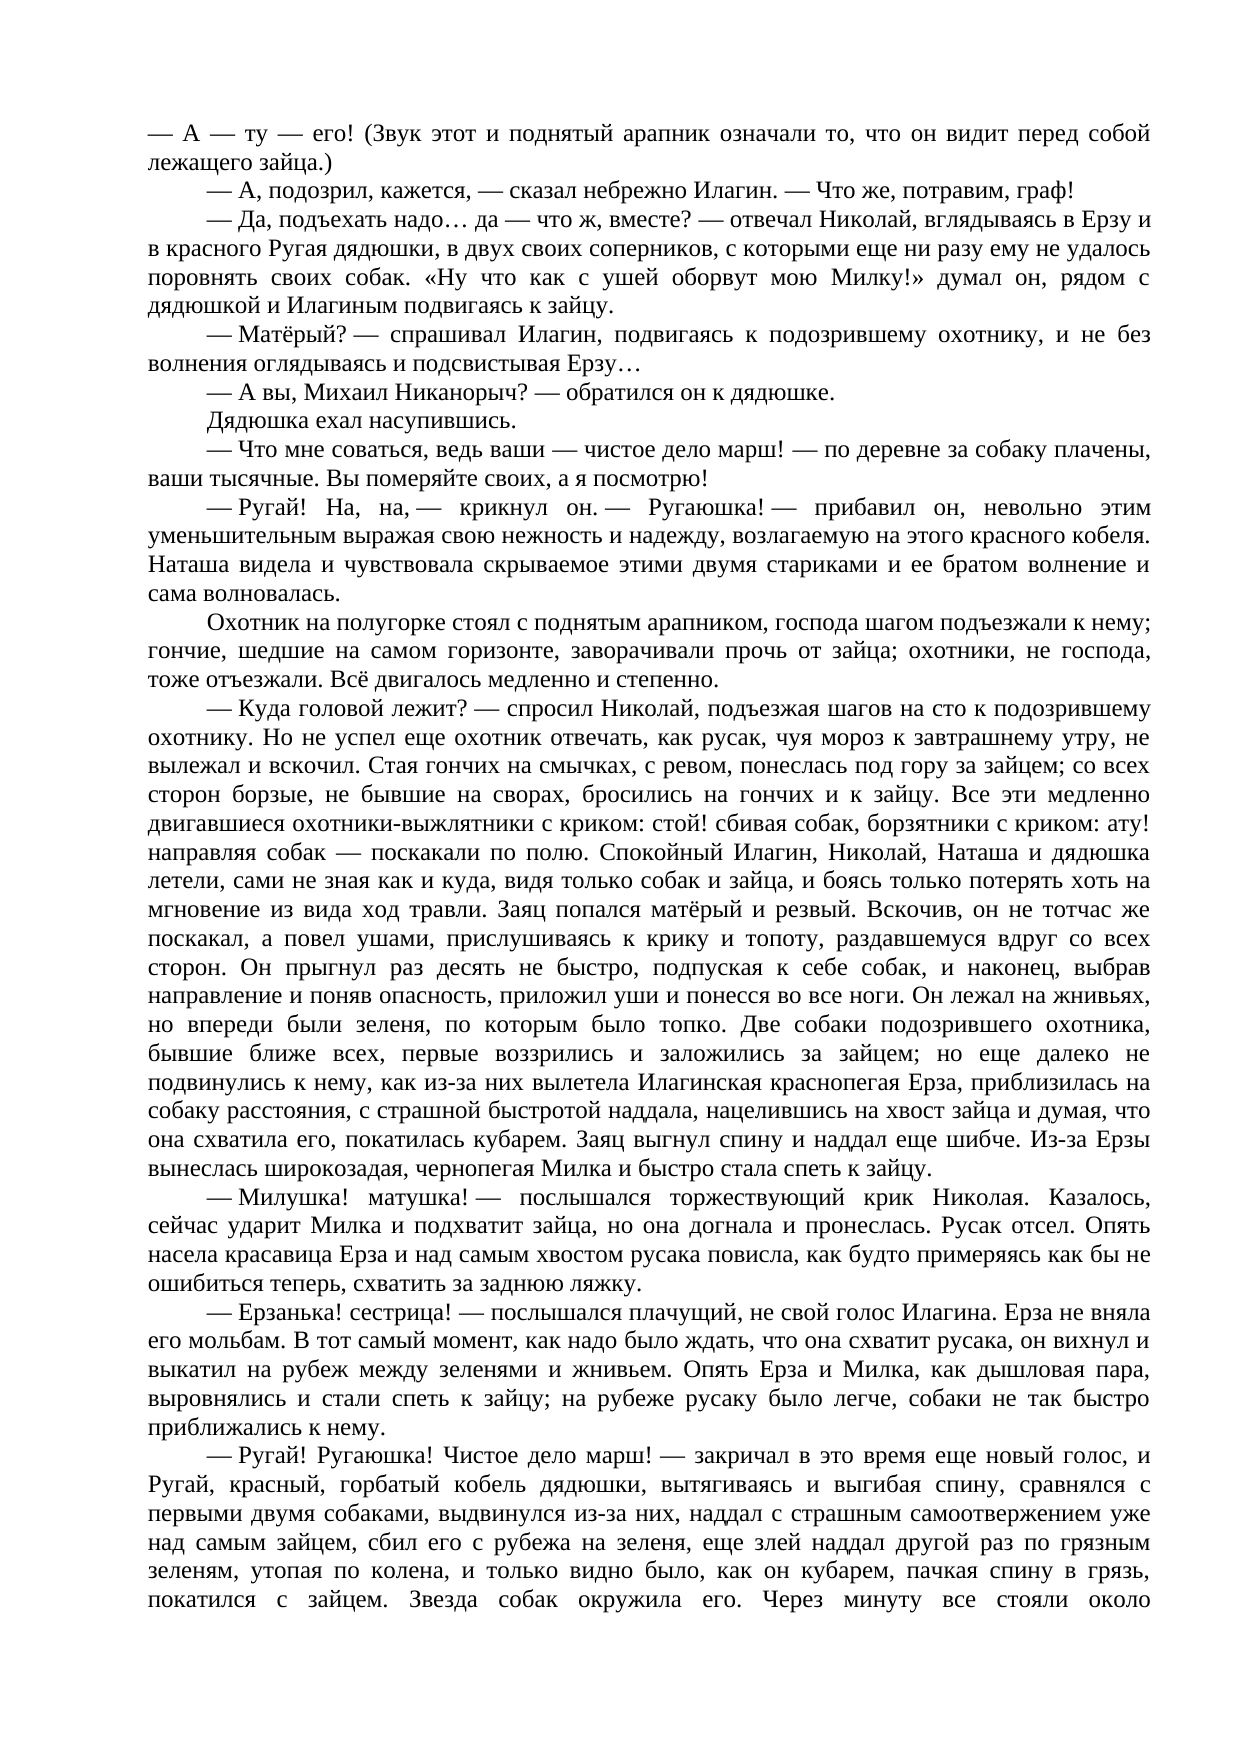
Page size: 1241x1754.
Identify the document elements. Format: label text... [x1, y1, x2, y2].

text — Матёрый? — спрашивал Илагин, подвигаясь к подозрившему охотнику, и не без волнения оглядываясь и подсвистывая Ерзу… [148, 319, 1152, 377]
text — Что мне соваться, ведь ваши — чистое дело марш! — по деревне за собаку плачены, ваши тысячные. Вы померяйте своих, а я посмотрю! [148, 434, 1152, 492]
text Охотник на полугорке стоял с поднятым арапником, господа шагом подъезжали к нему; гончие, шедшие на самом горизонте, заворачивали прочь от зайца; охотники, не господа, тоже отъезжали. Всё двигалось медленно и степенно. [148, 607, 1152, 693]
text — Ругай! На, на, — крикнул он. — Ругаюшка! — прибавил он, невольно этим уменьшительным выражая свою нежность и надежду, возлагаемую на этого красного кобеля. Наташа видела и чувствовала скрываемое этими двумя стариками и ее братом волнение и сама волновалась. [148, 492, 1152, 607]
text — А вы, Михаил Никанорыч? — обратился он к дядюшке. [148, 377, 1152, 406]
text — Ругай! Ругаюшка! Чистое дело марш! — закричал в это время еще новый голос, и Ругай, красный, горбатый кобель дядюшки, вытягиваясь и выгибая спину, сравнялся с первыми двумя собаками, выдвинулся из-за них, наддал с страшным самоотвержением уже над самым зайцем, сбил его с рубежа на зеленя, еще злей наддал другой раз по грязным зеленям, утопая по колена, и только видно было, как он кубарем, пачкая спину в грязь, покатился с зайцем. Звезда собак окружила его. Через минуту все стояли около [148, 1441, 1152, 1613]
text Дядюшка ехал насупившись. [148, 406, 1152, 434]
text — А, подозрил, кажется, — сказал небрежно Илагин. — Что же, потравим, граф! [148, 176, 1152, 204]
text — А — ту — его! (Звук этот и поднятый арапник означали то, что он видит перед собой лежащего зайца.) [148, 118, 1152, 176]
text — Да, подъехать надо… да — что ж, вместе? — отвечал Николай, вглядываясь в Ерзу и в красного Ругая дядюшки, в двух своих соперников, с которыми еще ни разу ему не удалось поровнять своих собак. «Ну что как с ушей оборвут мою Милку!» думал он, рядом с дядюшкой и Илагиным подвигаясь к зайцу. [148, 204, 1152, 319]
text — Куда головой лежит? — спросил Николай, подъезжая шагов на сто к подозрившему охотнику. Но не успел еще охотник отвечать, как русак, чуя мороз к завтрашнему утру, не вылежал и вскочил. Стая гончих на смычках, с ревом, понеслась под гору за зайцем; со всех сторон борзые, не бывшие на сворах, бросились на гончих и к зайцу. Все эти медленно двигавшиеся охотники-выжлятники с криком: стой! сбивая собак, борзятники с криком: ату! направляя собак — поскакали по полю. Спокойный Илагин, Николай, Наташа и дядюшка летели, сами не зная как и куда, видя только собак и зайца, и боясь только потерять хоть на мгновение из вида ход травли. Заяц попался матёрый и резвый. Вскочив, он не тотчас же поскакал, а повел ушами, прислушиваясь к крику и топоту, раздавшемуся вдруг со всех сторон. Он прыгнул раз десять не быстро, подпуская к себе собак, и наконец, выбрав направление и поняв опасность, приложил уши и понесся во все ноги. Он лежал на жнивьях, но впереди были зеленя, по которым было топко. Две собаки подозрившего охотника, бывшие ближе всех, первые воззрились и заложились за зайцем; но еще далеко не подвинулись к нему, как из-за них вылетела Илагинская краснопегая Ерза, приблизилась на собаку расстояния, с страшной быстротой наддала, нацелившись на хвост зайца и думая, что она схватила его, покатилась кубарем. Заяц выгнул спину и наддал еще шибче. Из-за Ерзы вынеслась широкозадая, чернопегая Милка и быстро стала спеть к зайцу. [148, 693, 1152, 1182]
text — Милушка! матушка! — послышался торжествующий крик Николая. Казалось, сейчас ударит Милка и подхватит зайца, но она догнала и пронеслась. Русак отсел. Опять насела красавица Ерза и над самым хвостом русака повисла, как будто примеряясь как бы не ошибиться теперь, схватить за заднюю ляжку. [148, 1182, 1152, 1297]
text — Ерзанька! сестрица! — послышался плачущий, не свой голос Илагина. Ерза не вняла его мольбам. В тот самый момент, как надо было ждать, что она схватит русака, он вихнул и выкатил на рубеж между зеленями и жнивьем. Опять Ерза и Милка, как дышловая пара, выровнялись и стали спеть к зайцу; на рубеже русаку было легче, собаки не так быстро приближались к нему. [148, 1297, 1152, 1441]
